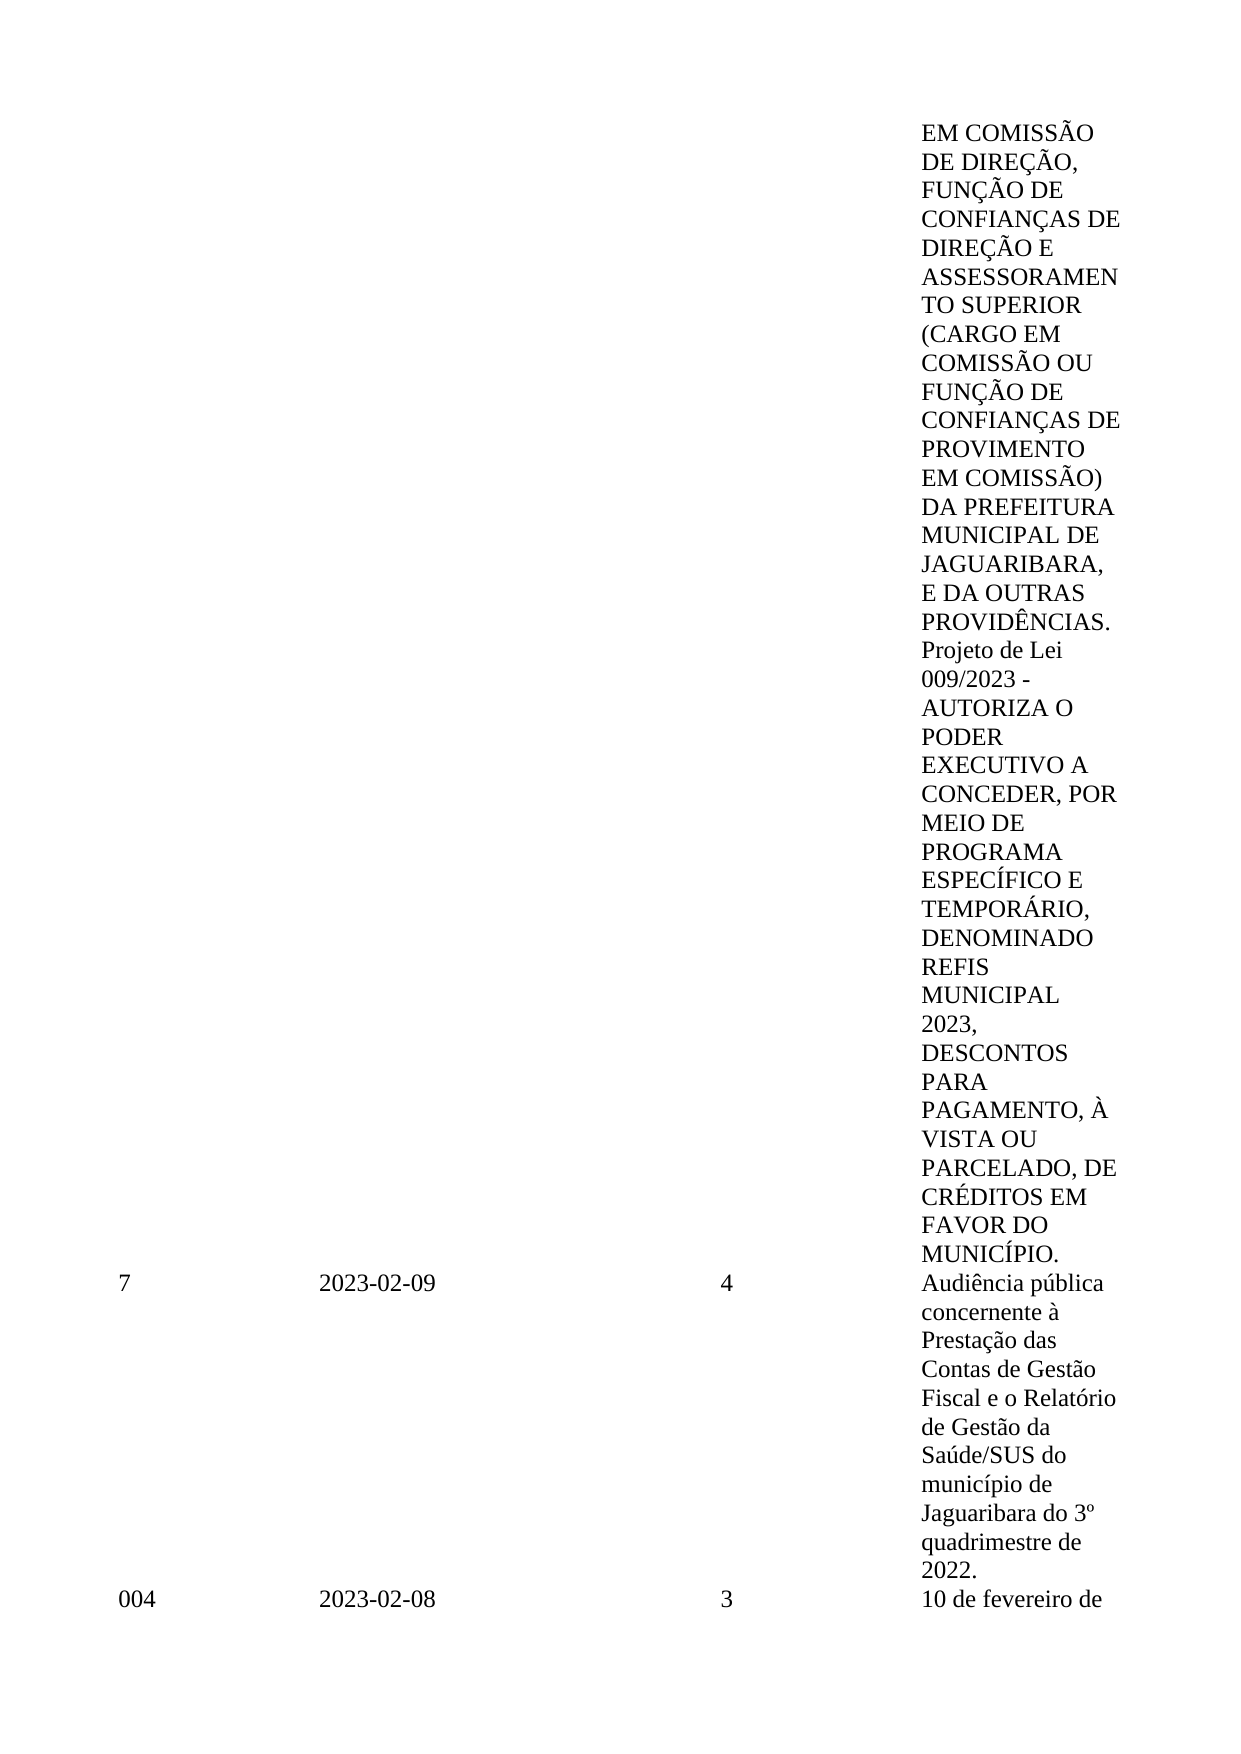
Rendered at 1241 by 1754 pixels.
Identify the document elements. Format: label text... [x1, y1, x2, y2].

table_cell [520, 1268, 720, 1584]
table_cell 7 [118, 1268, 319, 1584]
table_cell 004 [118, 1584, 319, 1613]
table_cell [319, 118, 519, 1268]
table_cell [118, 118, 319, 1268]
table_cell [720, 118, 921, 1268]
table_cell 4 [720, 1268, 921, 1584]
table_cell [520, 1584, 720, 1613]
table_cell [520, 118, 720, 1268]
table_cell 2023-02-08 [319, 1584, 519, 1613]
table_cell 10 de fevereiro de [921, 1584, 1122, 1613]
table_cell Audiência pública concernente à Prestação das Contas de Gestão Fiscal e o Relatório de Gestão da Saúde/SUS do município de Jaguaribara do 3º quadrimestre de 2022. [921, 1268, 1122, 1584]
table_cell EM COMISSÃO DE DIREÇÃO, FUNÇÃO DE CONFIANÇAS DE DIREÇÃO E ASSESSORAMENTO SUPERIOR (CARGO EM COMISSÃO OU FUNÇÃO DE CONFIANÇAS DE PROVIMENTO EM COMISSÃO) DA PREFEITURA MUNICIPAL DE JAGUARIBARA, E DA OUTRAS PROVIDÊNCIAS. Projeto de Lei 009/2023 - AUTORIZA O PODER EXECUTIVO A CONCEDER, POR MEIO DE PROGRAMA ESPECÍFICO E TEMPORÁRIO, DENOMINADO REFIS MUNICIPAL 2023, DESCONTOS PARA PAGAMENTO, À VISTA OU PARCELADO, DE CRÉDITOS EM FAVOR DO MUNICÍPIO. [921, 118, 1122, 1268]
table_cell 2023-02-09 [319, 1268, 519, 1584]
table_cell 3 [720, 1584, 921, 1613]
